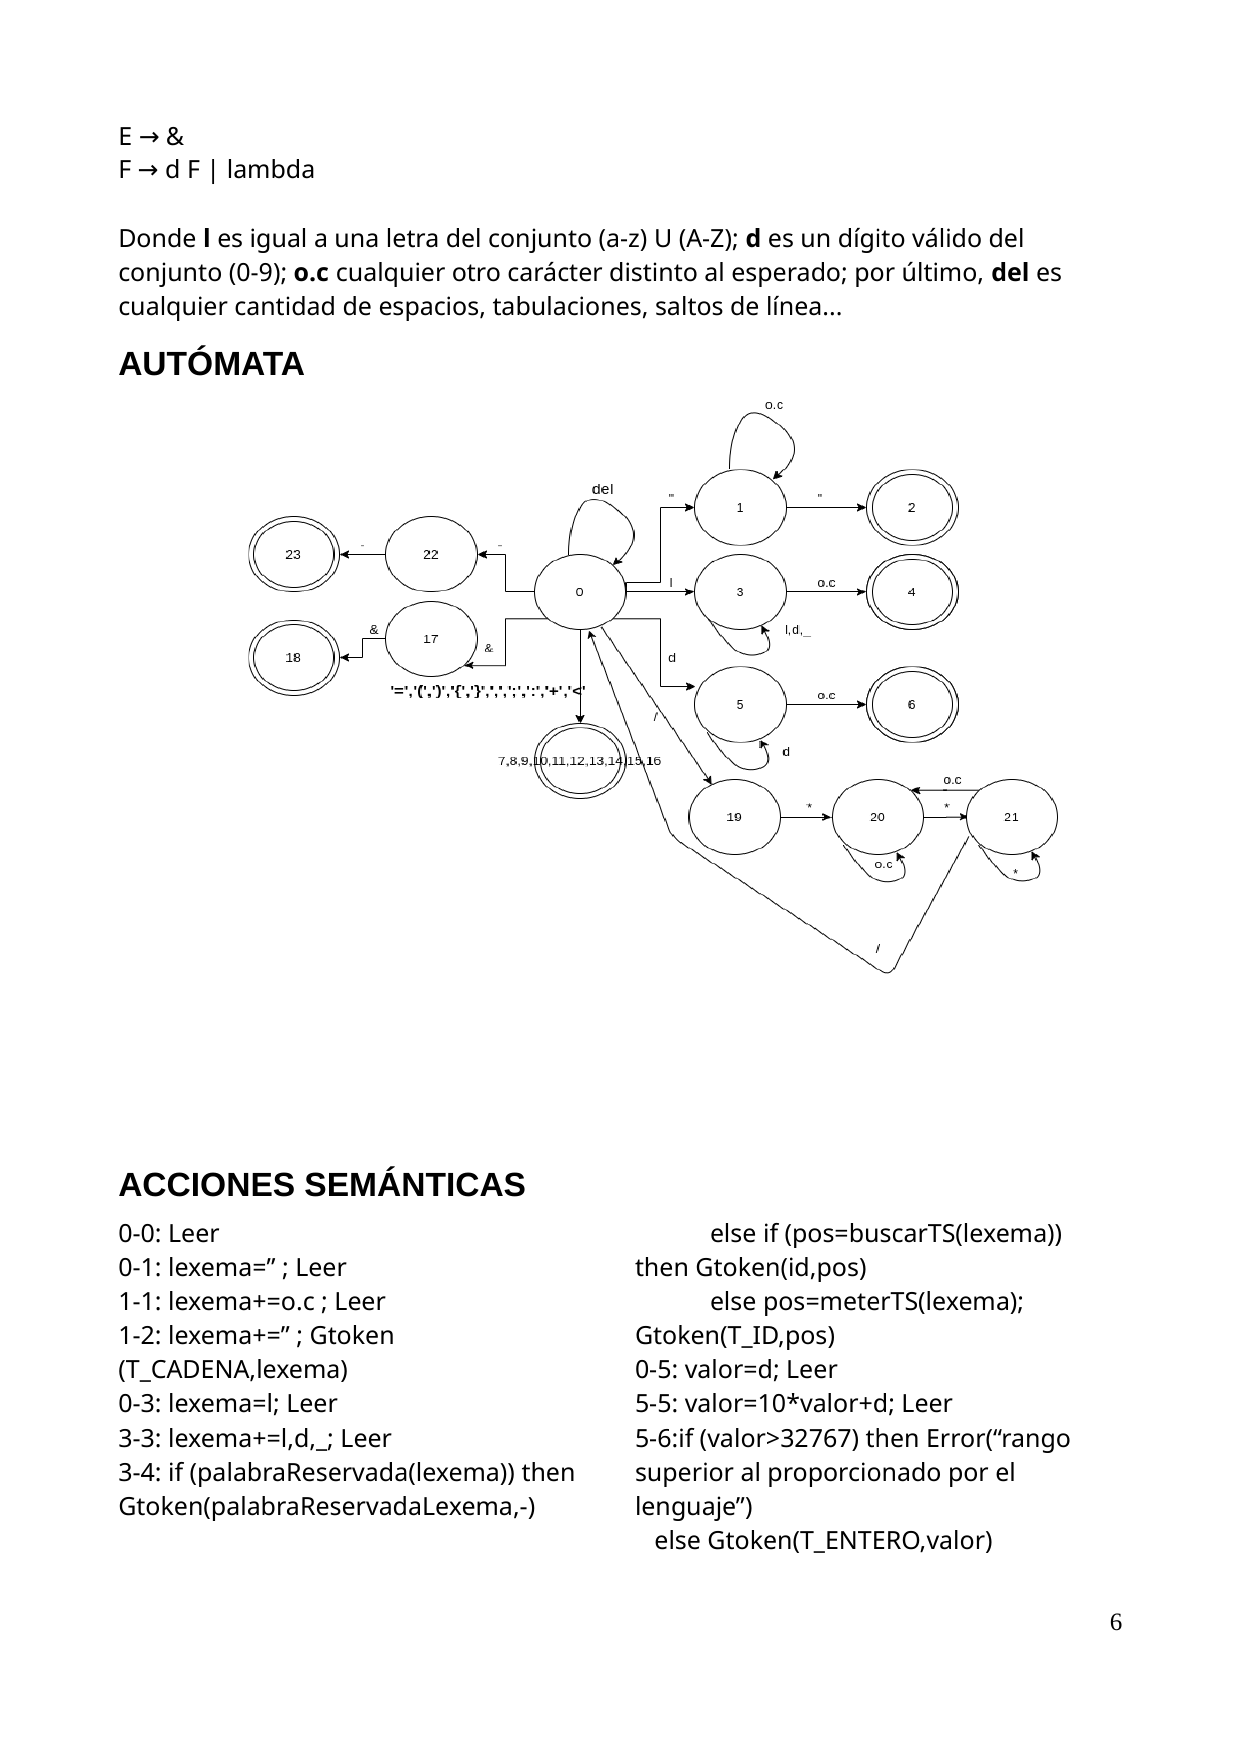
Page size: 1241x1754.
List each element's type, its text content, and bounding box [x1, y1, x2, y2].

text 0-1: lexema=” ; Leer [118, 1250, 605, 1284]
subtitle AUTÓMATA [118, 343, 1122, 382]
text E → & [118, 118, 1122, 152]
text 5-5: valor=10*valor+d; Leer [635, 1386, 1122, 1420]
text else pos=meterTS(lexema); Gtoken(T_ID,pos) [635, 1284, 1122, 1352]
text 3-4: if (palabraReservada(lexema)) then Gtoken(palabraReservadaLexema,-) [118, 1454, 605, 1522]
text 0-0: Leer [118, 1216, 605, 1250]
text Donde l es igual a una letra del conjunto (a-z) U (A-Z); d es un dígito válido del conjunto (0-9); o.c cualquier otro carácter distinto al esperado; por último, del es cualquier cantidad de espacios, tabulaciones, saltos de línea... [118, 220, 1122, 322]
text F → d F | lambda [118, 152, 1122, 186]
picture [248, 394, 1060, 985]
text 0-3: lexema=l; Leer [118, 1386, 605, 1420]
text 0-5: valor=d; Leer [635, 1352, 1122, 1386]
text 3-3: lexema+=l,d,_; Leer [118, 1420, 605, 1454]
text 1-1: lexema+=o.c ; Leer [118, 1284, 605, 1318]
text 5-6:if (valor>32767) then Error(“rango superior al proporcionado por el lenguaje”) [635, 1420, 1122, 1522]
subtitle ACCIONES SEMÁNTICAS [118, 1165, 1122, 1203]
text else Gtoken(T_ENTERO,valor) [635, 1522, 1122, 1556]
text else if (pos=buscarTS(lexema)) then Gtoken(id,pos) [635, 1216, 1122, 1284]
text 1-2: lexema+=” ; Gtoken (T_CADENA,lexema) [118, 1318, 605, 1386]
